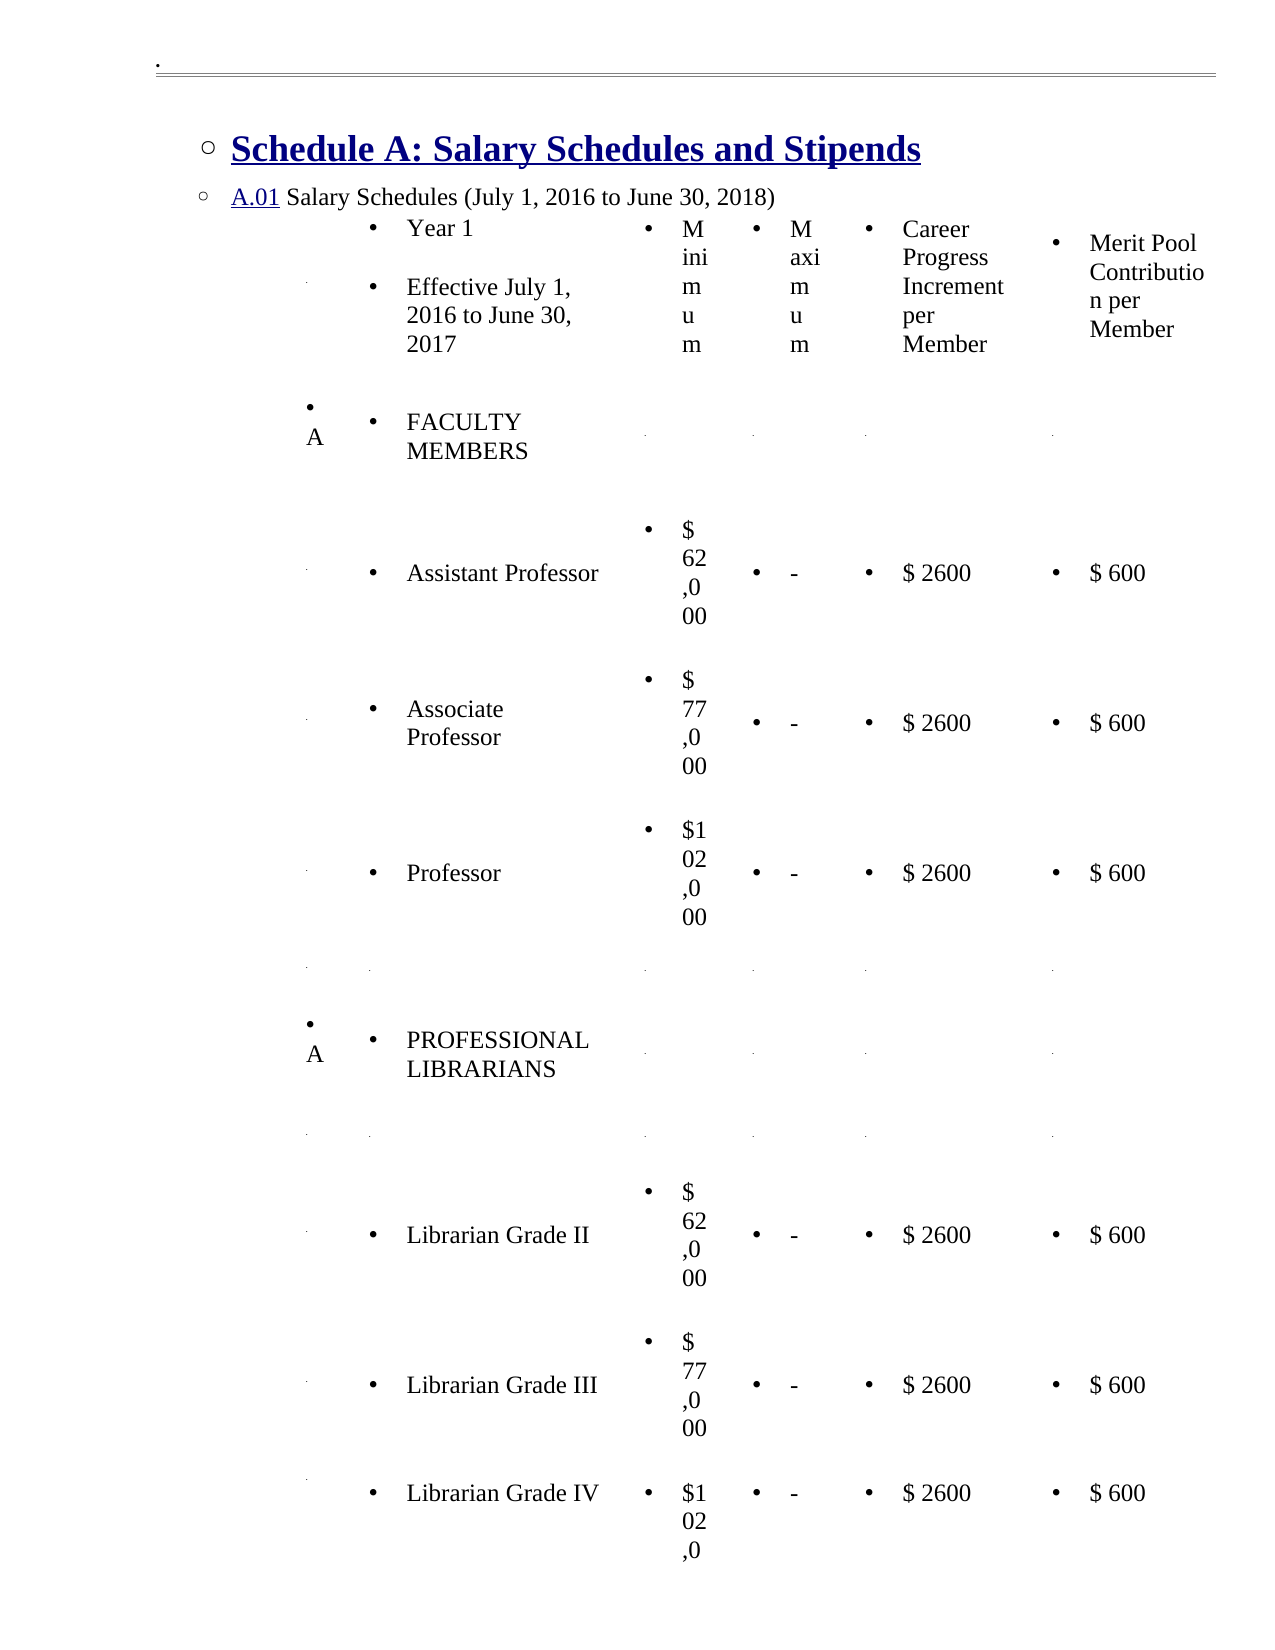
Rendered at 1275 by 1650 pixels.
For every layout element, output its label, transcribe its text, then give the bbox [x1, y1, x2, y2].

table_header [265, 210, 328, 390]
table_cell [604, 963, 712, 1008]
table_header Maximum [712, 210, 824, 390]
table_cell [712, 963, 824, 1008]
table_cell $ 62,000 [604, 1174, 712, 1324]
table_cell - [712, 1475, 824, 1567]
table_header Career Progress Increment per Member [825, 210, 1011, 390]
table_cell [1011, 1129, 1216, 1174]
table_cell $ 2600 [825, 1174, 1011, 1324]
table_cell [712, 1008, 824, 1129]
table_cell [265, 1129, 328, 1174]
table_cell [1011, 390, 1216, 512]
table_cell PROFESSIONAL LIBRARIANS [329, 1008, 604, 1129]
table_cell Librarian Grade III [329, 1324, 604, 1475]
table_cell [265, 662, 328, 812]
table_cell $ 77,000 [604, 662, 712, 812]
table_cell - [712, 1324, 824, 1475]
table_cell [825, 1008, 1011, 1129]
table_cell - [712, 1174, 824, 1324]
table_header Minimum [604, 210, 712, 390]
table_cell [712, 1129, 824, 1174]
table_cell $ 600 [1011, 1475, 1216, 1567]
table_cell $ 600 [1011, 813, 1216, 963]
table_cell Associate Professor [329, 662, 604, 812]
table_cell [265, 1174, 328, 1324]
table_cell $ 600 [1011, 512, 1216, 662]
table_cell [265, 963, 328, 1008]
table_cell $ 600 [1011, 662, 1216, 812]
table_cell [604, 1129, 712, 1174]
table_cell $ 2600 [825, 512, 1011, 662]
table_cell $102,000 [604, 1475, 712, 1567]
table_cell $ 600 [1011, 1174, 1216, 1324]
table_cell [1011, 963, 1216, 1008]
table_cell [825, 963, 1011, 1008]
table_cell $ 2600 [825, 1475, 1011, 1567]
table_cell $102,000 [604, 813, 712, 963]
table_cell - [712, 662, 824, 812]
table_cell [1011, 1008, 1216, 1129]
list A.01 Salary Schedules (July 1, 2016 to June 30, 2018) [193, 182, 1216, 210]
table_cell [604, 390, 712, 512]
table_cell Librarian Grade II [329, 1174, 604, 1324]
table_cell [604, 1008, 712, 1129]
table_cell $ 2600 [825, 1324, 1011, 1475]
table_cell [329, 1129, 604, 1174]
table_header Year 1 Effective July 1, 2016 to June 30, 2017 [329, 210, 604, 390]
table_cell - [712, 512, 824, 662]
table_cell A.01.2 [265, 1008, 328, 1129]
table_cell [265, 813, 328, 963]
table_cell A.01.1 [265, 390, 328, 512]
table_cell $ 600 [1011, 1324, 1216, 1475]
table_cell $ 2600 [825, 813, 1011, 963]
table_cell Professor [329, 813, 604, 963]
table_cell $ 62,000 [604, 512, 712, 662]
table_cell [265, 512, 328, 662]
table_cell - [712, 813, 824, 963]
table_cell FACULTY MEMBERS [329, 390, 604, 512]
table_cell [265, 1475, 328, 1567]
table_cell $ 2600 [825, 662, 1011, 812]
table_cell [825, 1129, 1011, 1174]
table_cell [329, 963, 604, 1008]
table_cell $ 77,000 [604, 1324, 712, 1475]
table_cell [825, 390, 1011, 512]
table_header Merit Pool Contribution per Member [1011, 210, 1216, 390]
subtitle Schedule A: Salary Schedules and Stipends [193, 126, 1216, 169]
table_cell Assistant Professor [329, 512, 604, 662]
table_cell [265, 1324, 328, 1475]
table_cell [712, 390, 824, 512]
table_cell Librarian Grade IV [329, 1475, 604, 1567]
